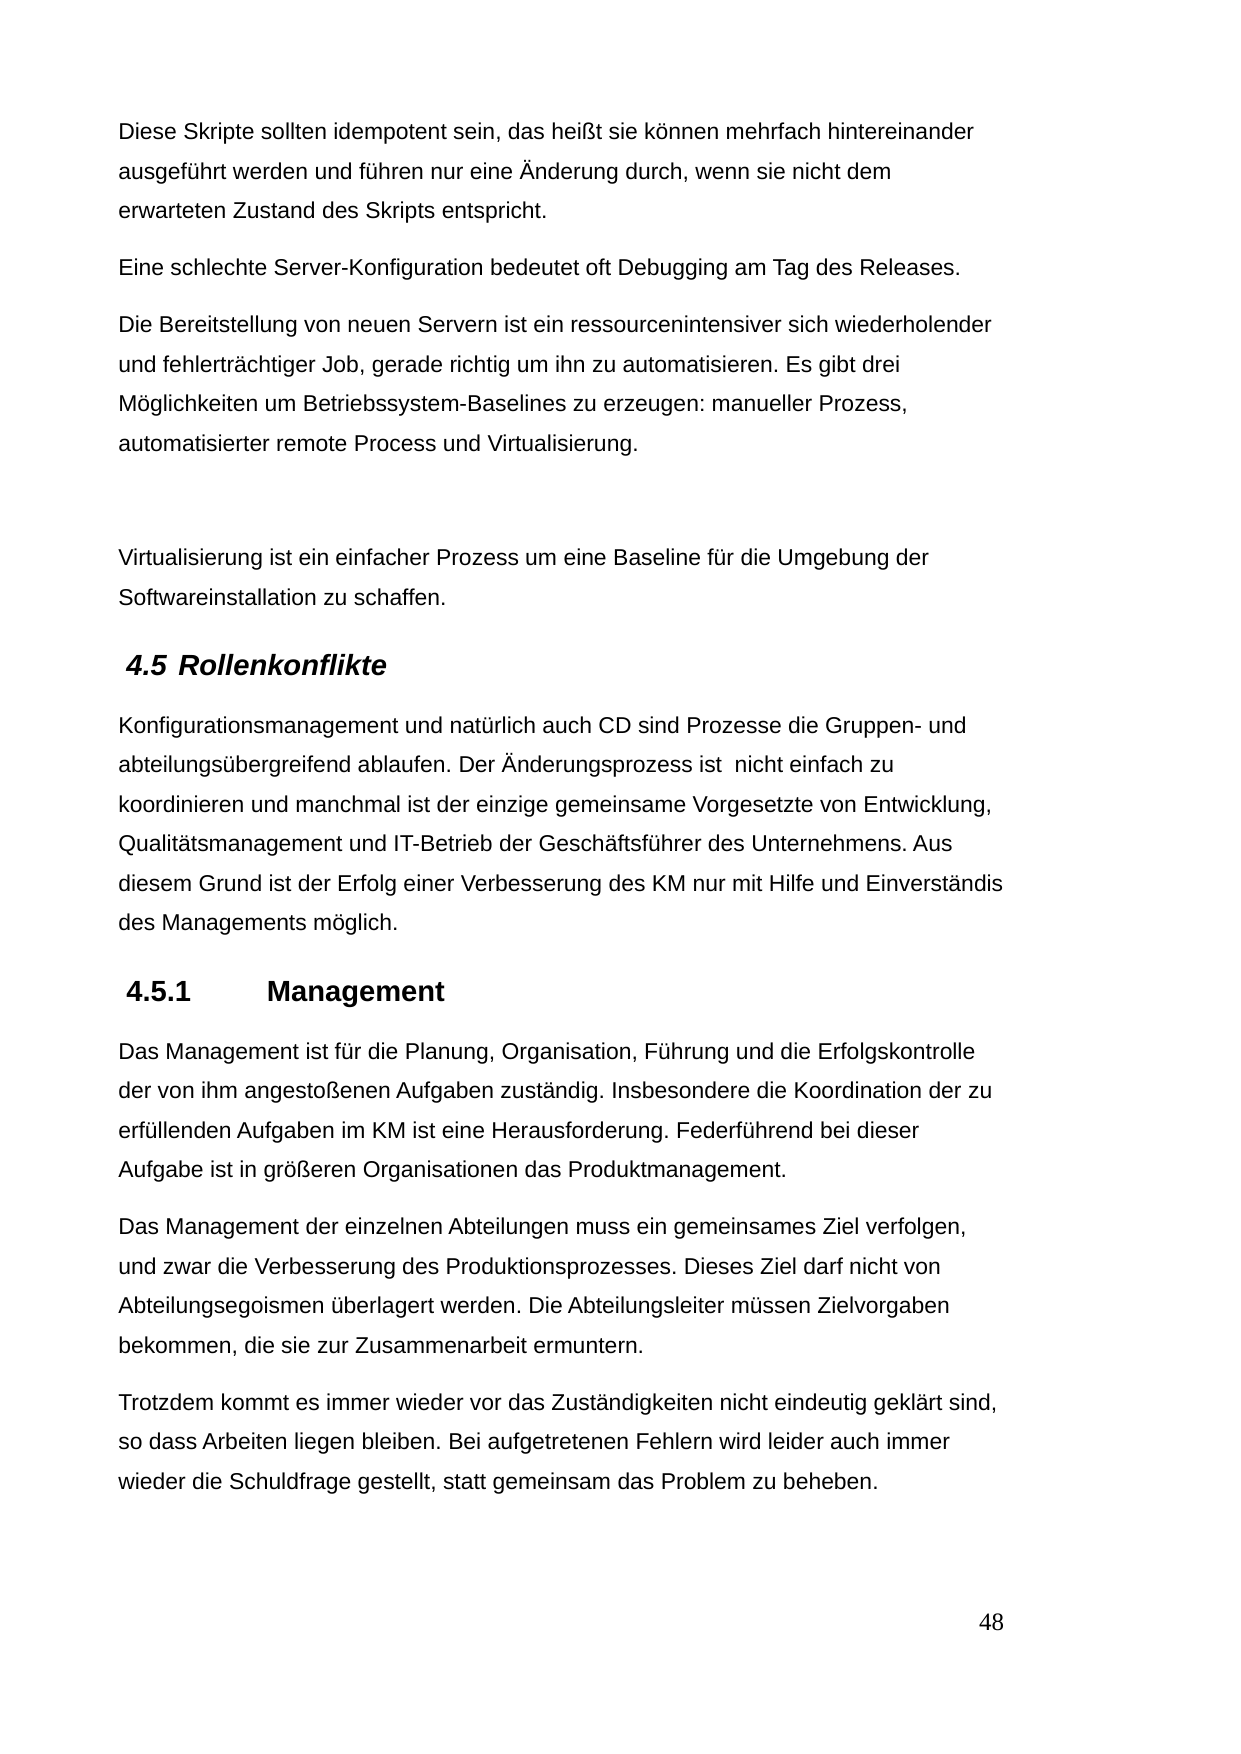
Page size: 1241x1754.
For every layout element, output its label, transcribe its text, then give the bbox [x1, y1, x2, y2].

text Diese Skripte sollten idempotent sein, das heißt sie können mehrfach hintereinander ausgeführt werden und führen nur eine Änderung durch, wenn sie nicht dem erwarteten Zustand des Skripts entspricht. [118, 118, 1004, 223]
text Eine schlechte Server-Konfiguration bedeutet oft Debugging am Tag des Releases. [118, 254, 1004, 281]
text Das Management ist für die Planung, Organisation, Führung und die Erfolgskontrolle der von ihm angestoßenen Aufgaben zuständig. Insbesondere die Koordination der zu erfüllenden Aufgaben im KM ist eine Herausforderung. Federführend bei dieser Aufgabe ist in größeren Organisationen das Produktmanagement. [118, 1038, 1004, 1182]
text Konfigurationsmanagement und natürlich auch CD sind Prozesse die Gruppen- und abteilungsübergreifend ablaufen. Der Änderungsprozess ist nicht einfach zu koordinieren und manchmal ist der einzige gemeinsame Vorgesetzte von Entwicklung, Qualitätsmanagement und IT-Betrieb der Geschäftsführer des Unternehmens. Aus diesem Grund ist der Erfolg einer Verbesserung des KM nur mit Hilfe und Einverständis des Managements möglich. [118, 712, 1004, 936]
subtitle Rollenkonflikte [118, 648, 1004, 682]
text Trotzdem kommt es immer wieder vor das Zuständigkeiten nicht eindeutig geklärt sind, so dass Arbeiten liegen bleiben. Bei aufgetretenen Fehlern wird leider auch immer wieder die Schuldfrage gestellt, statt gemeinsam das Problem zu beheben. [118, 1389, 1004, 1494]
text Die Bereitstellung von neuen Servern ist ein ressourcenintensiver sich wiederholender und fehlerträchtiger Job, gerade richtig um ihn zu automatisieren. Es gibt drei Möglichkeiten um Betriebssystem-Baselines zu erzeugen: manueller Prozess, automatisierter remote Process und Virtualisierung. [118, 311, 1004, 456]
text Virtualisierung ist ein einfacher Prozess um eine Baseline für die Umgebung der Softwareinstallation zu schaffen. [118, 544, 1004, 610]
subtitle Management [118, 974, 1004, 1007]
text Das Management der einzelnen Abteilungen muss ein gemeinsames Ziel verfolgen, und zwar die Verbesserung des Produktionsprozesses. Dieses Ziel darf nicht von Abteilungsegoismen überlagert werden. Die Abteilungsleiter müssen Zielvorgaben bekommen, die sie zur Zusammenarbeit ermuntern. [118, 1213, 1004, 1358]
